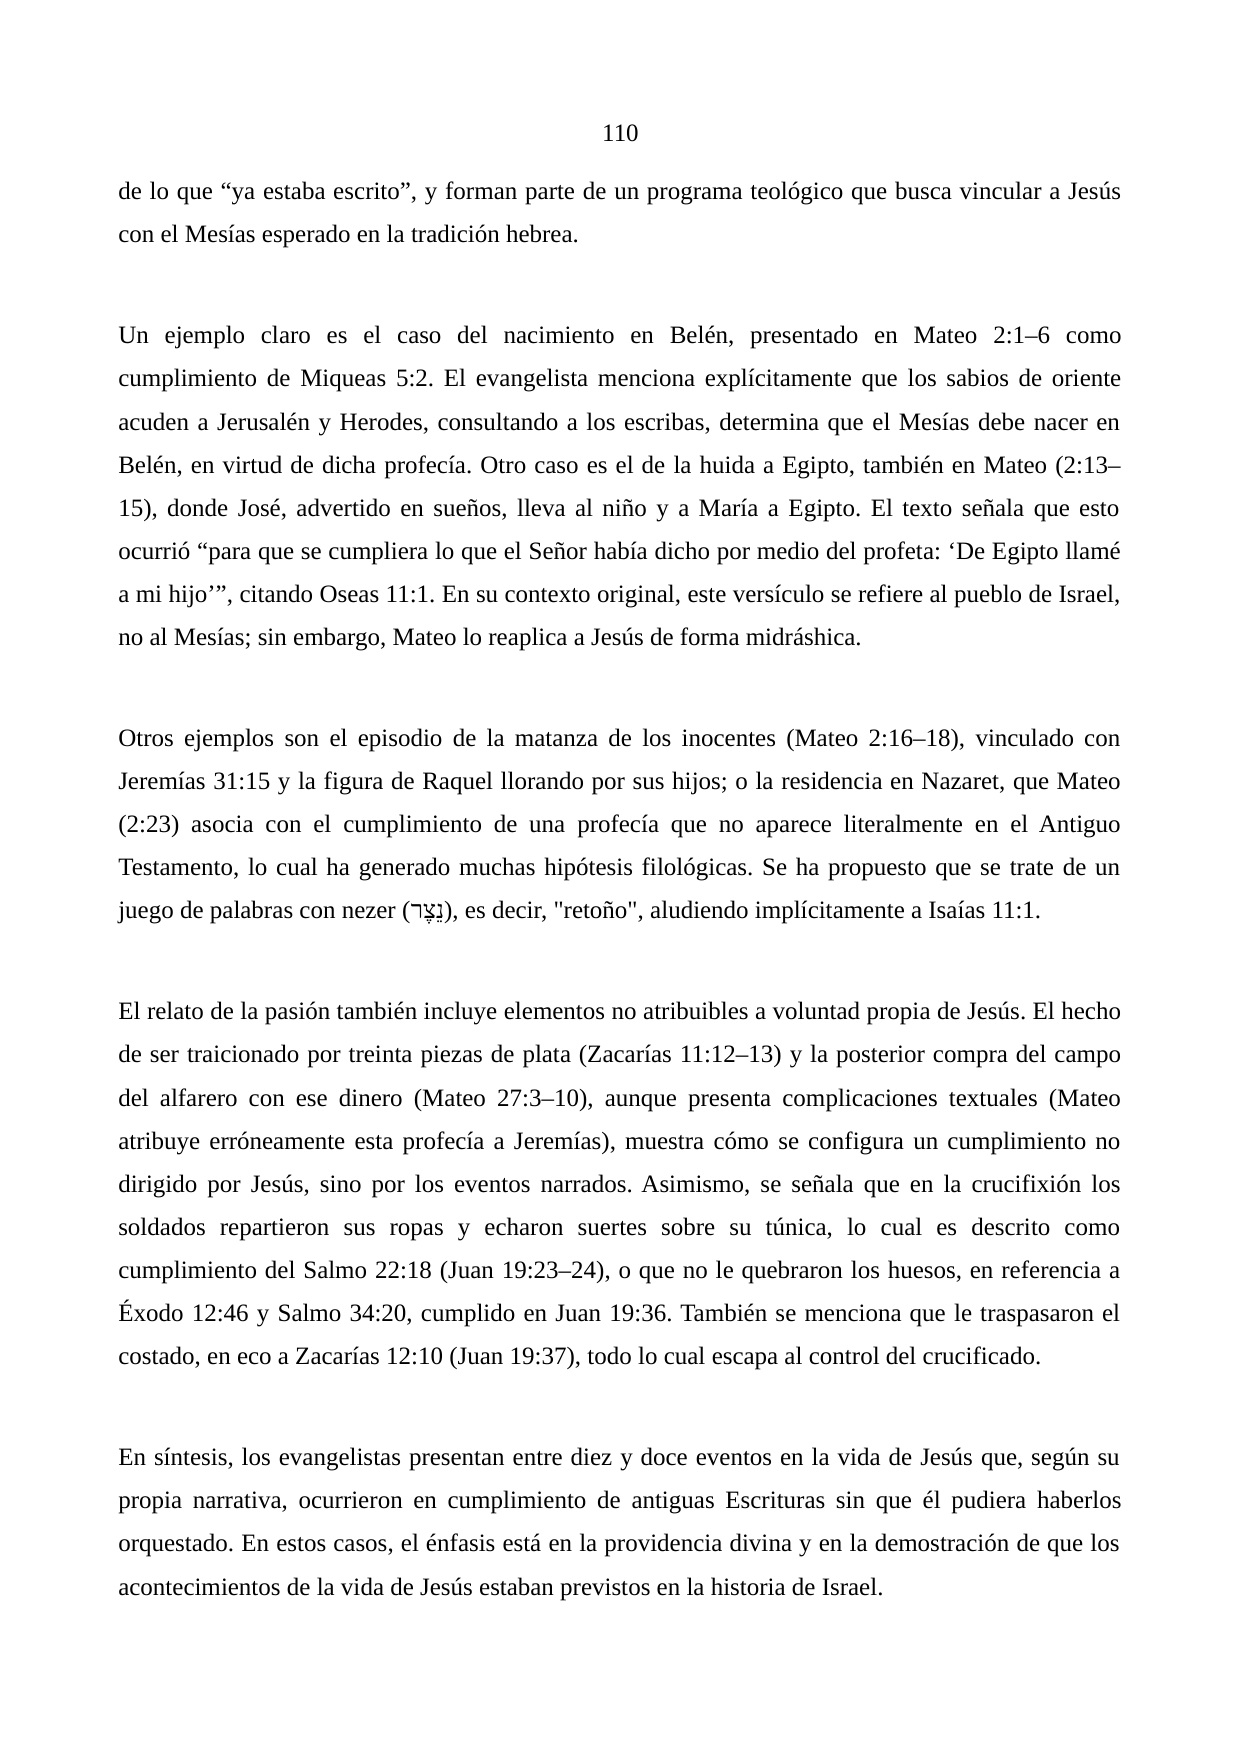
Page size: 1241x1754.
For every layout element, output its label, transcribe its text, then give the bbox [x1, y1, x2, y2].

text Otros ejemplos son el episodio de la matanza de los inocentes (Mateo 2:16–18), vinculado con Jeremías 31:15 y la figura de Raquel llorando por sus hijos; o la residencia en Nazaret, que Mateo (2:23) asocia con el cumplimiento de una profecía que no aparece literalmente en el Antiguo Testamento, lo cual ha generado muchas hipótesis filológicas. Se ha propuesto que se trate de un juego de palabras con nezer (נֵצֶר), es decir, "retoño", aludiendo implícitamente a Isaías 11:1. [118, 723, 1122, 924]
text El relato de la pasión también incluye elementos no atribuibles a voluntad propia de Jesús. El hecho de ser traicionado por treinta piezas de plata (Zacarías 11:12–13) y la posterior compra del campo del alfarero con ese dinero (Mateo 27:3–10), aunque presenta complicaciones textuales (Mateo atribuye erróneamente esta profecía a Jeremías), muestra cómo se configura un cumplimiento no dirigido por Jesús, sino por los eventos narrados. Asimismo, se señala que en la crucifixión los soldados repartieron sus ropas y echaron suertes sobre su túnica, lo cual es descrito como cumplimiento del Salmo 22:18 (Juan 19:23–24), o que no le quebraron los huesos, en referencia a Éxodo 12:46 y Salmo 34:20, cumplido en Juan 19:36. También se menciona que le traspasaron el costado, en eco a Zacarías 12:10 (Juan 19:37), todo lo cual escapa al control del crucificado. [118, 996, 1122, 1370]
text Un ejemplo claro es el caso del nacimiento en Belén, presentado en Mateo 2:1–6 como cumplimiento de Miqueas 5:2. El evangelista menciona explícitamente que los sabios de oriente acuden a Jerusalén y Herodes, consultando a los escribas, determina que el Mesías debe nacer en Belén, en virtud de dicha profecía. Otro caso es el de la huida a Egipto, también en Mateo (2:13–15), donde José, advertido en sueños, lleva al niño y a María a Egipto. El texto señala que esto ocurrió “para que se cumpliera lo que el Señor había dicho por medio del profeta: ‘De Egipto llamé a mi hijo’”, citando Oseas 11:1. En su contexto original, este versículo se refiere al pueblo de Israel, no al Mesías; sin embargo, Mateo lo reaplica a Jesús de forma midráshica. [118, 320, 1122, 651]
text de lo que “ya estaba escrito”, y forman parte de un programa teológico que busca vincular a Jesús con el Mesías esperado en la tradición hebrea. [118, 176, 1122, 248]
text En síntesis, los evangelistas presentan entre diez y doce eventos en la vida de Jesús que, según su propia narrativa, ocurrieron en cumplimiento de antiguas Escrituras sin que él pudiera haberlos orquestado. En estos casos, el énfasis está en la providencia divina y en la demostración de que los acontecimientos de la vida de Jesús estaban previstos en la historia de Israel. [118, 1442, 1122, 1600]
